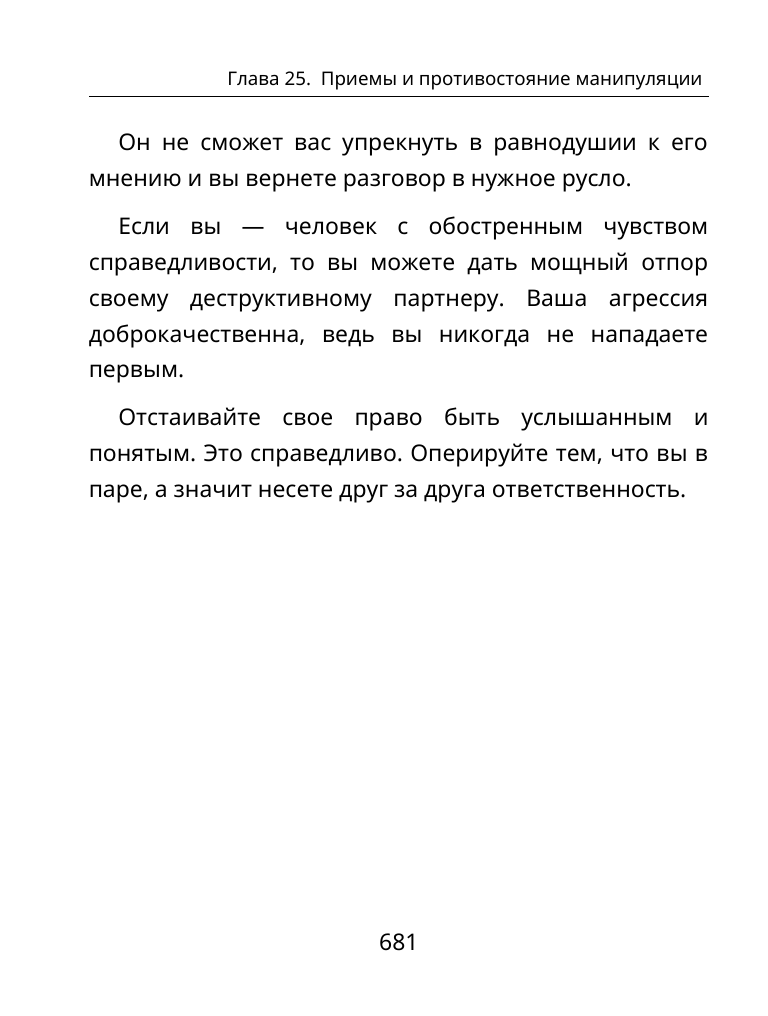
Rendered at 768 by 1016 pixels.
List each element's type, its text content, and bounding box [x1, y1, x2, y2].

text Если вы — человек с обостренным чувством справедливости, то вы можете дать мощный отпор своему деструктивному партнеру. Ваша агрессия доброкачественна, ведь вы никогда не нападаете первым. [88, 210, 709, 385]
text Он не сможет вас упрекнуть в равнодушии к его мнению и вы вернете разговор в нужное русло. [88, 126, 709, 193]
text Отстаивайте свое право быть услышанным и понятым. Это справедливо. Оперируйте тем, что вы в паре, а значит несете друг за друга ответственность. [88, 401, 709, 504]
